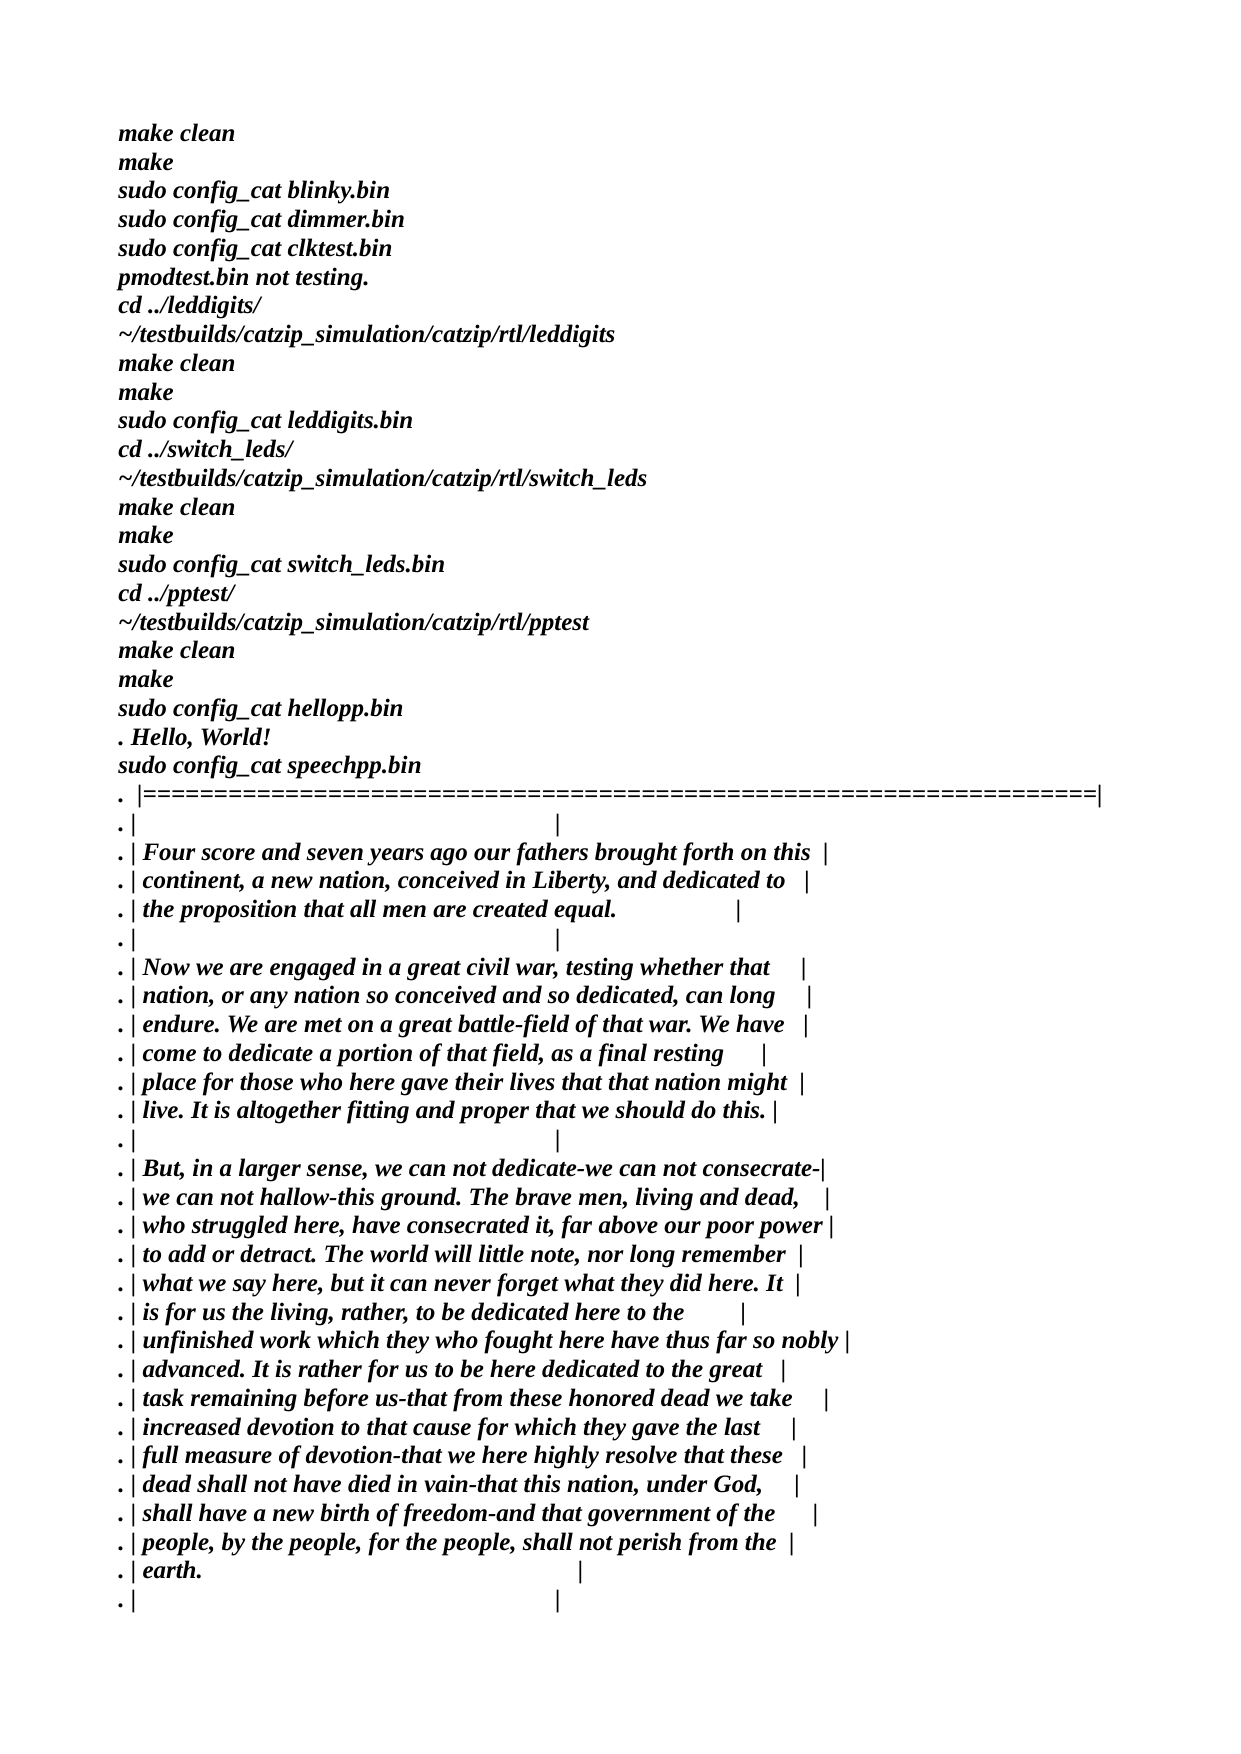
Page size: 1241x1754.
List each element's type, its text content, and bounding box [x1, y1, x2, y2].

text sudo config_cat dimmer.bin [118, 204, 1122, 233]
text . | | [118, 923, 1122, 952]
text . | the proposition that all men are created equal. | [118, 894, 1122, 923]
text ~/testbuilds/catzip_simulation/catzip/rtl/pptest [118, 607, 1122, 636]
text make [118, 147, 1122, 176]
text make [118, 377, 1122, 406]
text make clean [118, 118, 1122, 147]
text . | continent, a new nation, conceived in Liberty, and dedicated to | [118, 866, 1122, 894]
text . | task remaining before us-that from these honored dead we take | [118, 1383, 1122, 1412]
text sudo config_cat blinky.bin [118, 176, 1122, 204]
text ~/testbuilds/catzip_simulation/catzip/rtl/switch_leds [118, 463, 1122, 492]
text sudo config_cat speechpp.bin [118, 751, 1122, 779]
text ~/testbuilds/catzip_simulation/catzip/rtl/leddigits [118, 319, 1122, 348]
text . | unfinished work which they who fought here have thus far so nobly | [118, 1326, 1122, 1354]
text . | | [118, 808, 1122, 837]
text . | dead shall not have died in vain-that this nation, under God, | [118, 1469, 1122, 1498]
text cd ../switch_leds/ [118, 434, 1122, 463]
text sudo config_cat hellopp.bin [118, 693, 1122, 722]
text make [118, 664, 1122, 693]
text . Hello, World! [118, 722, 1122, 751]
text make clean [118, 636, 1122, 664]
text . | | [118, 1584, 1122, 1613]
text . | to add or detract. The world will little note, nor long remember | [118, 1239, 1122, 1268]
text . | shall have a new birth of freedom-and that government of the | [118, 1498, 1122, 1527]
text . | people, by the people, for the people, shall not perish from the | [118, 1527, 1122, 1556]
text . | increased devotion to that cause for which they gave the last | [118, 1412, 1122, 1441]
text . | nation, or any nation so conceived and so dedicated, can long | [118, 981, 1122, 1009]
text . | | [118, 1124, 1122, 1153]
text . | who struggled here, have consecrated it, far above our poor power | [118, 1211, 1122, 1239]
text . | Four score and seven years ago our fathers brought forth on this | [118, 837, 1122, 866]
text cd ../pptest/ [118, 578, 1122, 607]
text . | place for those who here gave their lives that that nation might | [118, 1067, 1122, 1096]
text make clean [118, 348, 1122, 377]
text . | we can not hallow-this ground. The brave men, living and dead, | [118, 1182, 1122, 1211]
text . | But, in a larger sense, we can not dedicate-we can not consecrate-| [118, 1153, 1122, 1182]
text sudo config_cat clktest.bin [118, 233, 1122, 262]
text make clean [118, 492, 1122, 521]
text . | advanced. It is rather for us to be here dedicated to the great | [118, 1354, 1122, 1383]
text . | live. It is altogether fitting and proper that we should do this. | [118, 1096, 1122, 1124]
text . | Now we are engaged in a great civil war, testing whether that | [118, 952, 1122, 981]
text pmodtest.bin not testing. [118, 262, 1122, 291]
text cd ../leddigits/ [118, 291, 1122, 319]
text sudo config_cat leddigits.bin [118, 406, 1122, 434]
text . | come to dedicate a portion of that field, as a final resting | [118, 1038, 1122, 1067]
text . | earth. | [118, 1556, 1122, 1584]
text . | full measure of devotion-that we here highly resolve that these | [118, 1441, 1122, 1469]
text . |===================================================================| [118, 779, 1122, 808]
text sudo config_cat switch_leds.bin [118, 549, 1122, 578]
text . | what we say here, but it can never forget what they did here. It | [118, 1268, 1122, 1297]
text make [118, 521, 1122, 549]
text . | endure. We are met on a great battle-field of that war. We have | [118, 1009, 1122, 1038]
text . | is for us the living, rather, to be dedicated here to the | [118, 1297, 1122, 1326]
